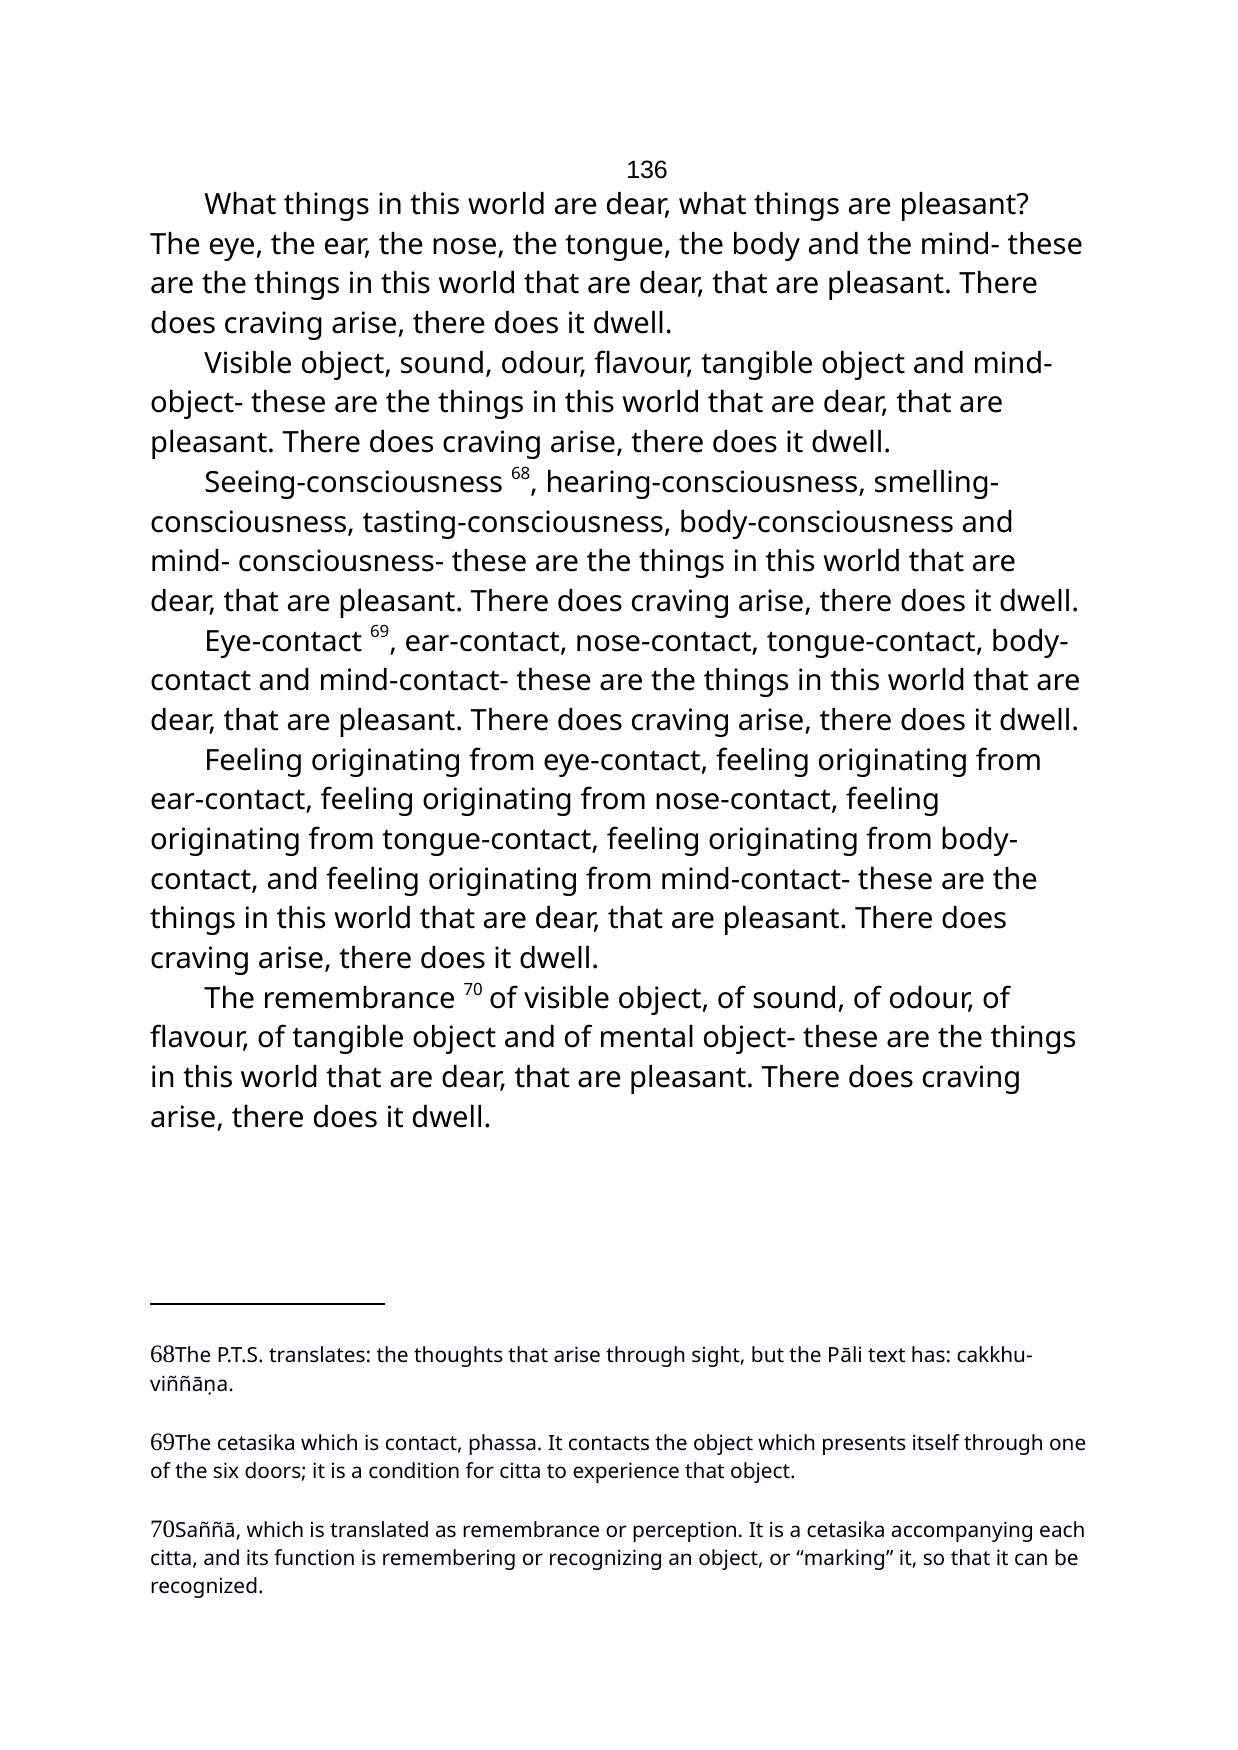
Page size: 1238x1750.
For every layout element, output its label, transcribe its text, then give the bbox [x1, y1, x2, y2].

text Visible object, sound, odour, flavour, tangible object and mind-object- these are the things in this world that are dear, that are pleasant. There does craving arise, there does it dwell. [150, 342, 1087, 461]
text The remembrance of visible object, of sound, of odour, of flavour, of tangible object and of mental object- these are the things in this world that are dear, that are pleasant. There does craving arise, there does it dwell. [150, 977, 1087, 1136]
text Seeing-consciousness , hearing-consciousness, smelling-consciousness, tasting-consciousness, body-consciousness and mind- consciousness- these are the things in this world that are dear, that are pleasant. There does craving arise, there does it dwell. [150, 461, 1087, 620]
text Eye-contact , ear-contact, nose-contact, tongue-contact, body-contact and mind-contact- these are the things in this world that are dear, that are pleasant. There does craving arise, there does it dwell. [150, 620, 1087, 739]
text What things in this world are dear, what things are pleasant? The eye, the ear, the nose, the tongue, the body and the mind- these are the things in this world that are dear, that are pleasant. There does craving arise, there does it dwell. [150, 183, 1087, 342]
text Saññā, which is translated as remembrance or perception. It is a cetasika accompanying each citta, and its function is remembering or recognizing an object, or “marking” it, so that it can be recognized. [150, 1514, 1087, 1600]
text The cetasika which is contact, phassa. It contacts the object which presents itself through one of the six doors; it is a condition for citta to experience that object. [150, 1427, 1087, 1484]
text Feeling originating from eye-contact, feeling originating from ear-contact, feeling originating from nose-contact, feeling originating from tongue-contact, feeling originating from body-contact, and feeling originating from mind-contact- these are the things in this world that are dear, that are pleasant. There does craving arise, there does it dwell. [150, 739, 1087, 977]
text The P.T.S. translates: the thoughts that arise through sight, but the Pāli text has: cakkhu-viññāṇa. [150, 1339, 1087, 1397]
